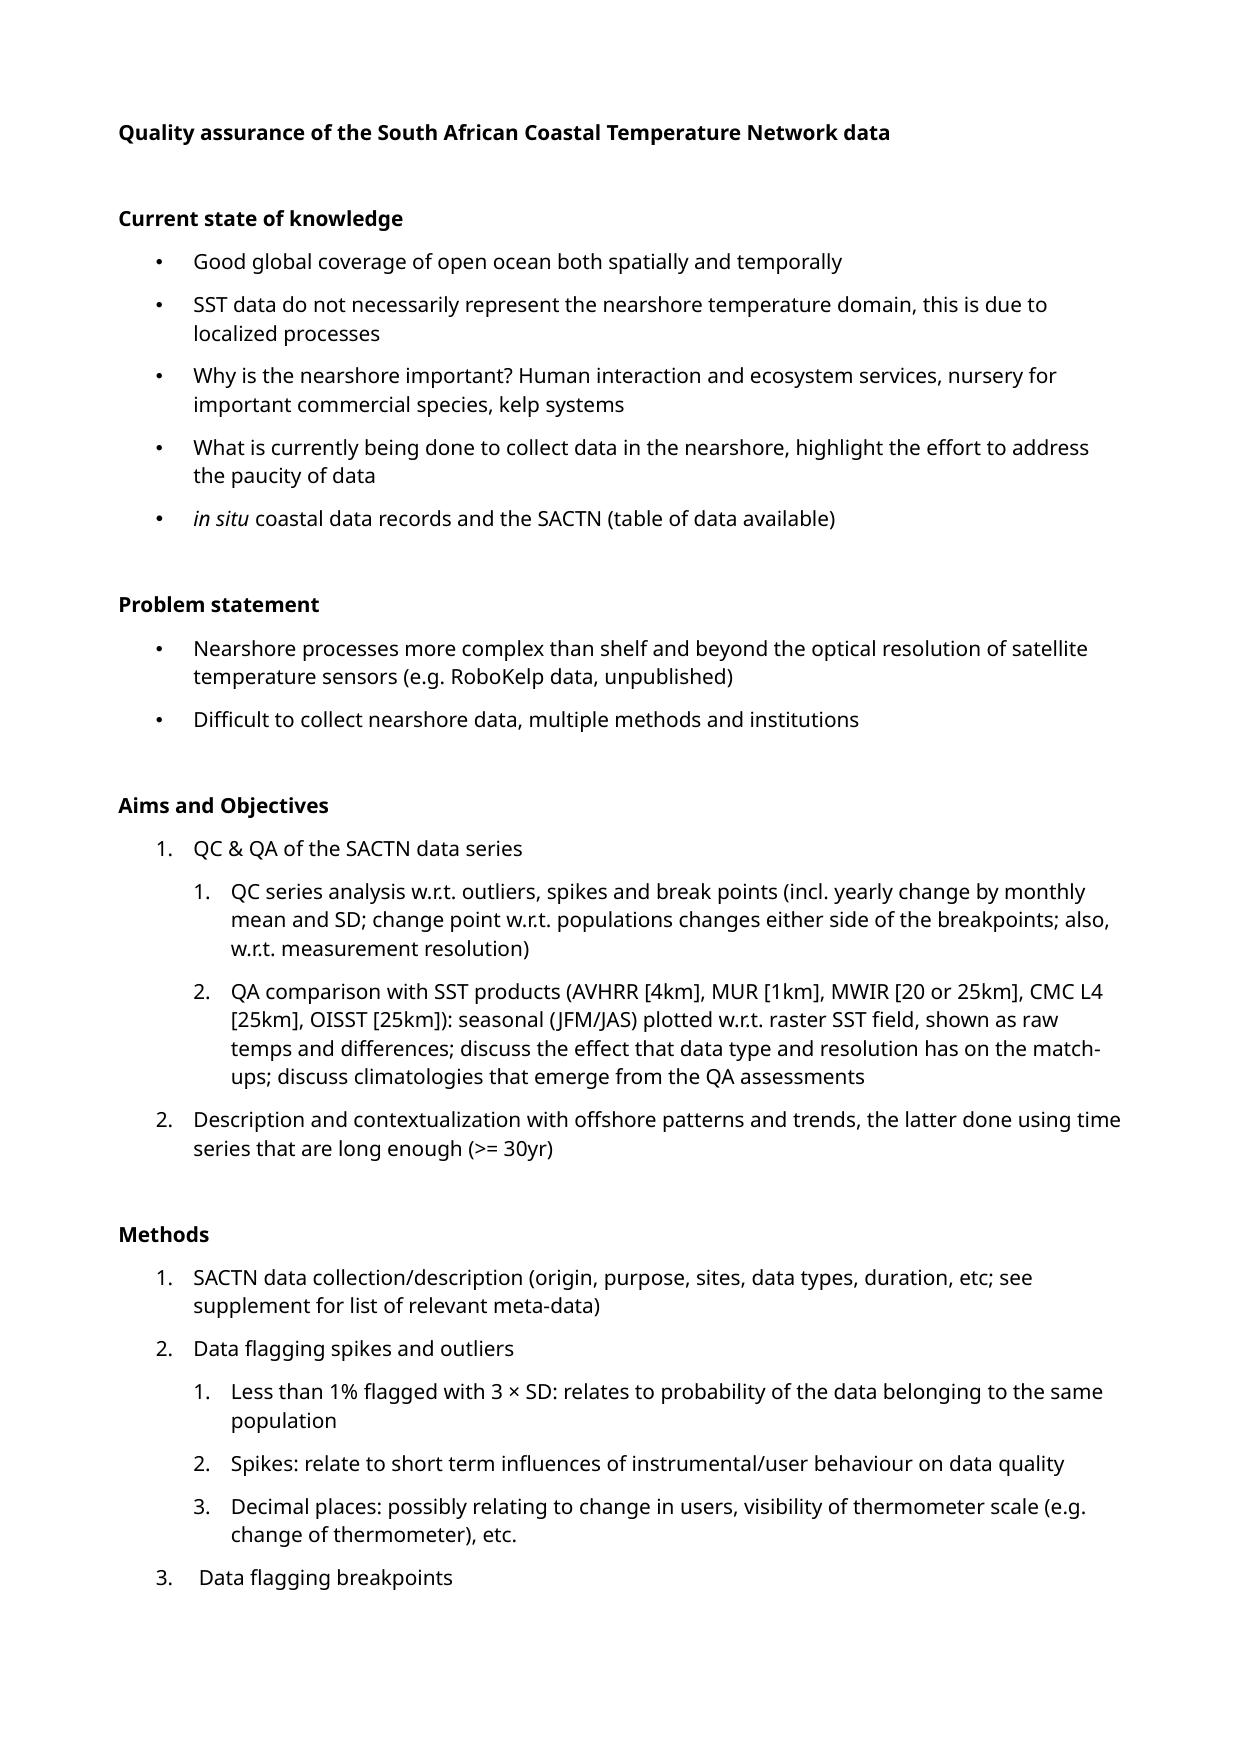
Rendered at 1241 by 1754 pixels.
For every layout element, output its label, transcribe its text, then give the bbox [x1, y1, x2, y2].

list Less than 1% flagged with 3 × SD: relates to probability of the data belonging to the same population [193, 1377, 1122, 1434]
list Nearshore processes more complex than shelf and beyond the optical resolution of satellite temperature sensors (e.g. RoboKelp data, unpublished) [156, 634, 1122, 691]
list QC & QA of the SACTN data series [156, 834, 1122, 863]
list QA comparison with SST products (AVHRR [4km], MUR [1km], MWIR [20 or 25km], CMC L4 [25km], OISST [25km]): seasonal (JFM/JAS) plotted w.r.t. raster SST field, shown as raw temps and differences; discuss the effect that data type and resolution has on the match-ups; discuss climatologies that emerge from the QA assessments [193, 977, 1122, 1091]
list What is currently being done to collect data in the nearshore, highlight the effort to address the paucity of data [156, 433, 1122, 490]
list Decimal places: possibly relating to change in users, visibility of thermometer scale (e.g. change of thermometer), etc. [193, 1492, 1122, 1549]
list Data flagging breakpoints [156, 1563, 1122, 1592]
list Data flagging spikes and outliers [156, 1334, 1122, 1363]
list Good global coverage of open ocean both spatially and temporally [156, 247, 1122, 276]
subtitle Current state of knowledge [118, 204, 1122, 233]
subtitle Problem statement [118, 591, 1122, 619]
subtitle Quality assurance of the South African Coastal Temperature Network data [118, 118, 1122, 147]
list Spikes: relate to short term influences of instrumental/user behaviour on data quality [193, 1449, 1122, 1477]
list in situ coastal data records and the SACTN (table of data available) [156, 504, 1122, 533]
list Why is the nearshore important? Human interaction and ecosystem services, nursery for important commercial species, kelp systems [156, 362, 1122, 418]
list SACTN data collection/description (origin, purpose, sites, data types, duration, etc; see supplement for list of relevant meta-data) [156, 1263, 1122, 1320]
list Difficult to collect nearshore data, multiple methods and institutions [156, 705, 1122, 733]
subtitle Methods [118, 1220, 1122, 1248]
subtitle Aims and Objectives [118, 791, 1122, 819]
list QC series analysis w.r.t. outliers, spikes and break points (incl. yearly change by monthly mean and SD; change point w.r.t. populations changes either side of the breakpoints; also, w.r.t. measurement resolution) [193, 877, 1122, 962]
list Description and contextualization with offshore patterns and trends, the latter done using time series that are long enough (>= 30yr) [156, 1105, 1122, 1162]
list SST data do not necessarily represent the nearshore temperature domain, this is due to localized processes [156, 290, 1122, 347]
